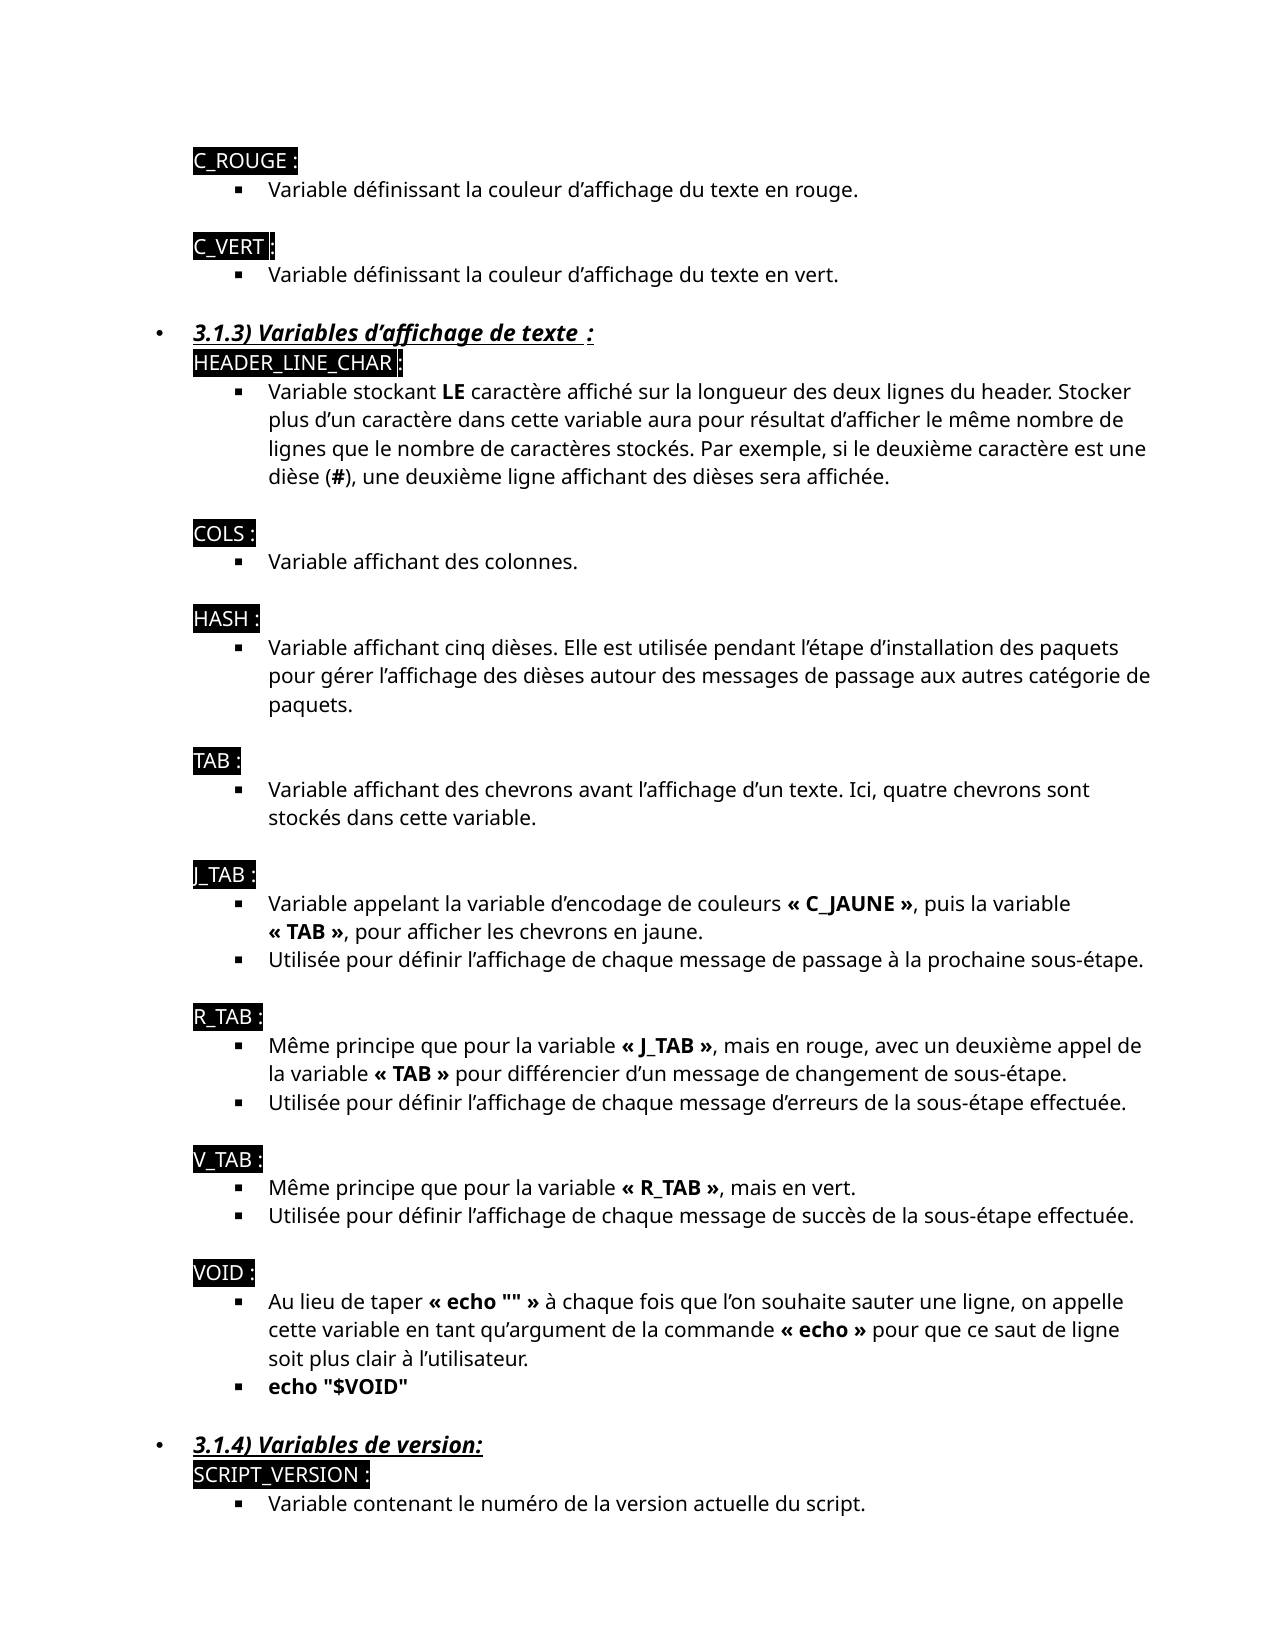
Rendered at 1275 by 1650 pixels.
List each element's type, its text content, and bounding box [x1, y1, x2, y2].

list Variable affichant cinq dièses. Elle est utilisée pendant l’étape d’installation des paquets pour gérer l’affichage des dièses autour des messages de passage aux autres catégorie de paquets. [231, 633, 1157, 718]
list Utilisée pour définir l’affichage de chaque message de passage à la prochaine sous-étape. [231, 946, 1157, 974]
list SCRIPT_VERSION : [156, 1460, 1157, 1489]
list Variable contenant le numéro de la version actuelle du script. [231, 1489, 1157, 1517]
list Variable stockant LE caractère affiché sur la longueur des deux lignes du header. Stocker plus d’un caractère dans cette variable aura pour résultat d’afficher le même nombre de lignes que le nombre de caractères stockés. Par exemple, si le deuxième caractère est une dièse (#), une deuxième ligne affichant des dièses sera affichée. [231, 377, 1157, 491]
list echo "$VOID" [231, 1372, 1157, 1401]
list Utilisée pour définir l’affichage de chaque message d’erreurs de la sous-étape effectuée. [231, 1088, 1157, 1116]
list Même principe que pour la variable « J_TAB », mais en rouge, avec un deuxième appel de la variable « TAB » pour différencier d’un message de changement de sous-étape. [231, 1031, 1157, 1088]
list TAB : [156, 747, 1157, 775]
list V_TAB : [156, 1145, 1157, 1173]
list C_ROUGE : [156, 147, 1157, 175]
list 3.1.4) Variables de version: [156, 1429, 1157, 1460]
list R_TAB : [156, 1002, 1157, 1031]
list Variable définissant la couleur d’affichage du texte en rouge. [231, 175, 1157, 203]
list Au lieu de taper « echo "" » à chaque fois que l’on souhaite sauter une ligne, on appelle cette variable en tant qu’argument de la commande « echo » pour que ce saut de ligne soit plus clair à l’utilisateur. [231, 1287, 1157, 1372]
list Utilisée pour définir l’affichage de chaque message de succès de la sous-étape effectuée. [231, 1202, 1157, 1230]
list Variable affichant des chevrons avant l’affichage d’un texte. Ici, quatre chevrons sont stockés dans cette variable. [231, 775, 1157, 832]
list HEADER_LINE_CHAR : [156, 348, 1157, 377]
list J_TAB : [156, 860, 1157, 889]
list VOID : [156, 1258, 1157, 1287]
list 3.1.3) Variables d’affichage de texte : [156, 317, 1157, 348]
list Variable définissant la couleur d’affichage du texte en vert. [231, 260, 1157, 289]
list Même principe que pour la variable « R_TAB », mais en vert. [231, 1173, 1157, 1202]
list COLS : [156, 519, 1157, 547]
list C_VERT : [156, 232, 1157, 260]
list HASH : [156, 604, 1157, 633]
list Variable affichant des colonnes. [231, 547, 1157, 576]
list Variable appelant la variable d’encodage de couleurs « C_JAUNE », puis la variable « TAB », pour afficher les chevrons en jaune. [231, 889, 1157, 946]
